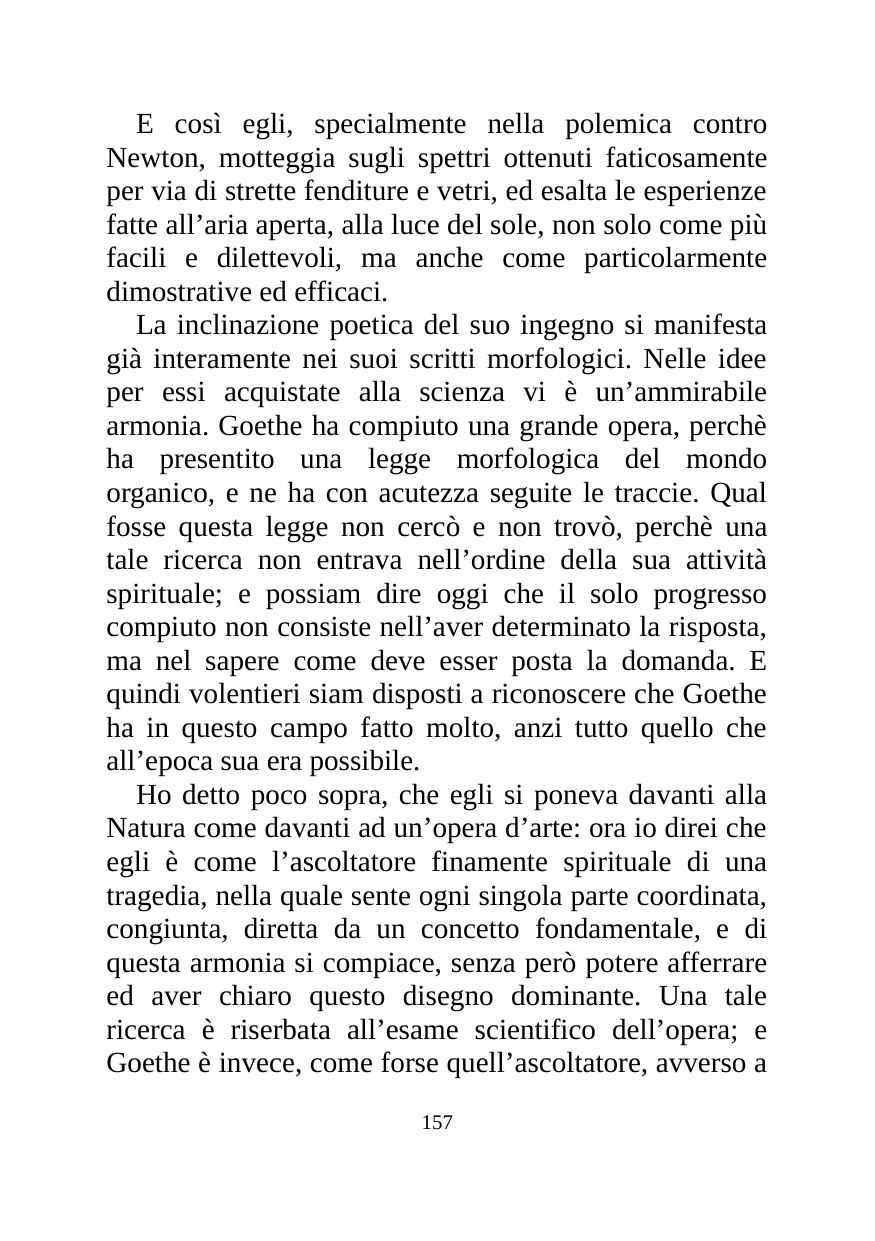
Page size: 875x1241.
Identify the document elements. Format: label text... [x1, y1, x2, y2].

text La inclinazione poetica del suo ingegno si manifesta già interamente nei suoi scritti morfologici. Nelle idee per essi acquistate alla scienza vi è un’ammirabile armonia. Goethe ha compiuto una grande opera, perchè ha presentito una legge morfologica del mondo organico, e ne ha con acutezza seguite le traccie. Qual fosse questa legge non cercò e non trovò, perchè una tale ricerca non entrava nell’ordine della sua attività spirituale; e possiam dire oggi che il solo progresso compiuto non consiste nell’aver determinato la risposta, ma nel sapere come deve esser posta la domanda. E quindi volentieri siam disposti a riconoscere che Goethe ha in questo campo fatto molto, anzi tutto quello che all’epoca sua era possibile. [106, 307, 768, 777]
text Ho detto poco sopra, che egli si poneva davanti alla Natura come davanti ad un’opera d’arte: ora io direi che egli è come l’ascoltatore finamente spirituale di una tragedia, nella quale sente ogni singola parte coordinata, congiunta, diretta da un concetto fondamentale, e di questa armonia si compiace, senza però potere afferrare ed aver chiaro questo disegno dominante. Una tale ricerca è riserbata all’esame scientifico dell’opera; e Goethe è invece, come forse quell’ascoltatore, avverso a [106, 777, 768, 1079]
text E così egli, specialmente nella polemica contro Newton, motteggia sugli spettri ottenuti faticosamente per via di strette fenditure e vetri, ed esalta le esperienze fatte all’aria aperta, alla luce del sole, non solo come più facili e dilettevoli, ma anche come particolarmente dimostrative ed efficaci. [106, 106, 768, 307]
